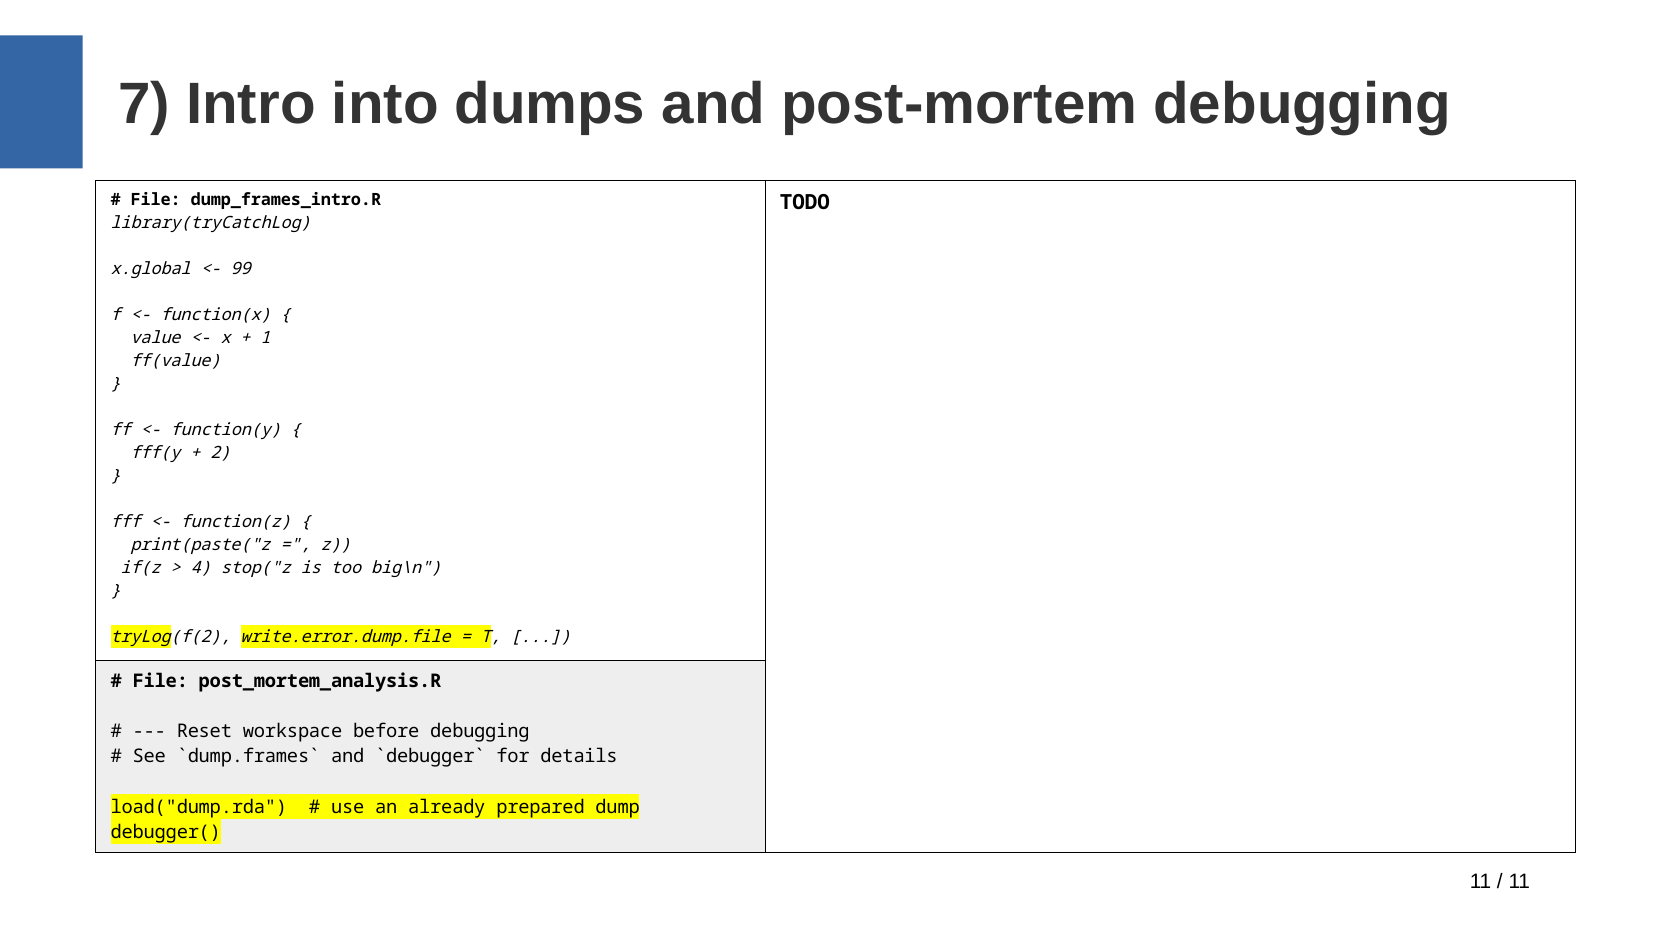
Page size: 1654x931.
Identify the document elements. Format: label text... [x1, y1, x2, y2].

text_box TODO [765, 180, 1576, 853]
title 7) Intro into dumps and post-mortem debugging [118, 37, 1621, 169]
text_box # File: dump_frames_intro.R library(tryCatchLog) x.global <- 99 f <- function(x) { value <- x + 1 ff(value) } ff <- function(y) { fff(y + 2) } fff <- function(z) { print(paste("z =", z)) if(z > 4) stop("z is too big\n") } tryLog(f(2), write.error.dump.file = T, [...]) [95, 180, 765, 660]
text_box # File: post_mortem_analysis.R # --- Reset workspace before debugging # See `dump.frames` and `debugger` for details load("dump.rda") # use an already prepared dump debugger() [95, 660, 765, 853]
